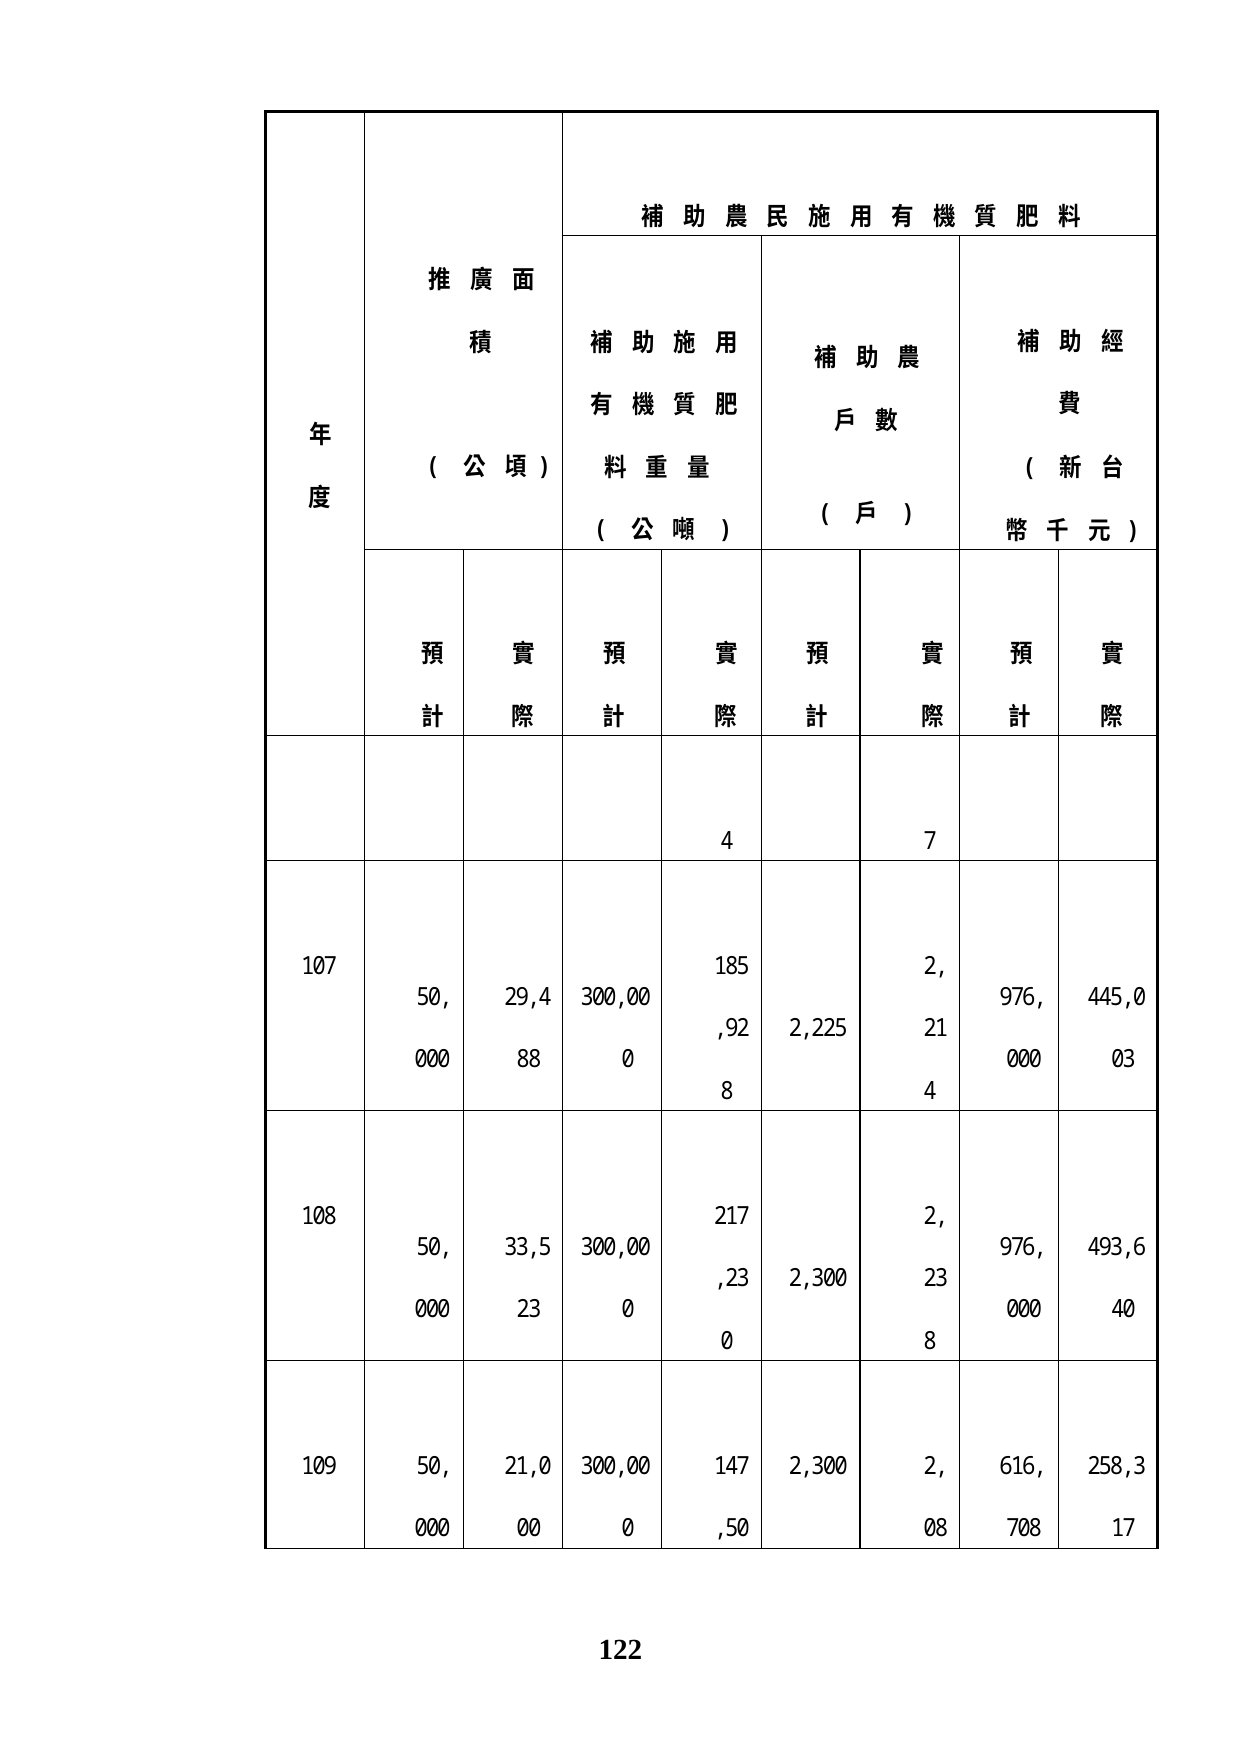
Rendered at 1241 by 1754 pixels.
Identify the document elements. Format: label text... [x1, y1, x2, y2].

table_cell [365, 736, 463, 860]
table_header 年度 [267, 113, 364, 735]
table_cell 185,928 [662, 861, 761, 1110]
table_cell 2,214 [861, 861, 959, 1110]
table_cell 2,300 [762, 1361, 859, 1548]
table_cell 109 [267, 1361, 364, 1548]
table_cell 300,000 [563, 1361, 661, 1548]
table_cell 實際 [1059, 550, 1156, 735]
table_cell 21,000 [464, 1361, 562, 1548]
table_cell 217,230 [662, 1111, 761, 1360]
table_cell [960, 736, 1058, 860]
table_cell 實際 [662, 550, 761, 735]
table_cell 實際 [464, 550, 562, 735]
table_cell 2,238 [861, 1111, 959, 1360]
table_cell 976,000 [960, 1111, 1058, 1360]
table_cell 50,000 [365, 861, 463, 1110]
table_cell 976,000 [960, 861, 1058, 1110]
table_cell [1059, 736, 1156, 860]
table_cell 258,317 [1059, 1361, 1156, 1548]
table_cell 147,50 [662, 1361, 761, 1548]
table_cell [464, 736, 562, 860]
table_cell [563, 736, 661, 860]
table_cell 108 [267, 1111, 364, 1360]
table_cell 7 [861, 736, 959, 860]
table_cell 4 [662, 736, 761, 860]
table_cell 300,000 [563, 861, 661, 1110]
table_cell 300,000 [563, 1111, 661, 1360]
table_cell 29,488 [464, 861, 562, 1110]
table_cell 493,640 [1059, 1111, 1156, 1360]
table_cell 實際 [861, 550, 959, 735]
table_cell 50,000 [365, 1111, 463, 1360]
table_cell 2,08 [861, 1361, 959, 1548]
table_cell 50,000 [365, 1361, 463, 1548]
table_cell 補助施用有機質肥料重量(公噸) [563, 236, 761, 549]
table_cell 預計 [365, 550, 463, 735]
table_header 推廣面積 (公頃) [365, 113, 562, 549]
table_cell 445,003 [1059, 861, 1156, 1110]
table_cell 616,708 [960, 1361, 1058, 1548]
table_cell 33,523 [464, 1111, 562, 1360]
table_cell 預計 [563, 550, 661, 735]
table_header 補助農民施用有機質肥料 [563, 113, 1156, 235]
table_cell 107 [267, 861, 364, 1110]
table_cell 補助農戶數 (戶) [762, 236, 959, 549]
table_cell [267, 736, 364, 860]
table_cell 2,300 [762, 1111, 859, 1360]
table_cell 預計 [762, 550, 859, 735]
table_cell 預計 [960, 550, 1058, 735]
table_cell [762, 736, 859, 860]
table_cell 補助經費 (新台幣千元) [960, 236, 1156, 549]
table_cell 2,225 [762, 861, 859, 1110]
